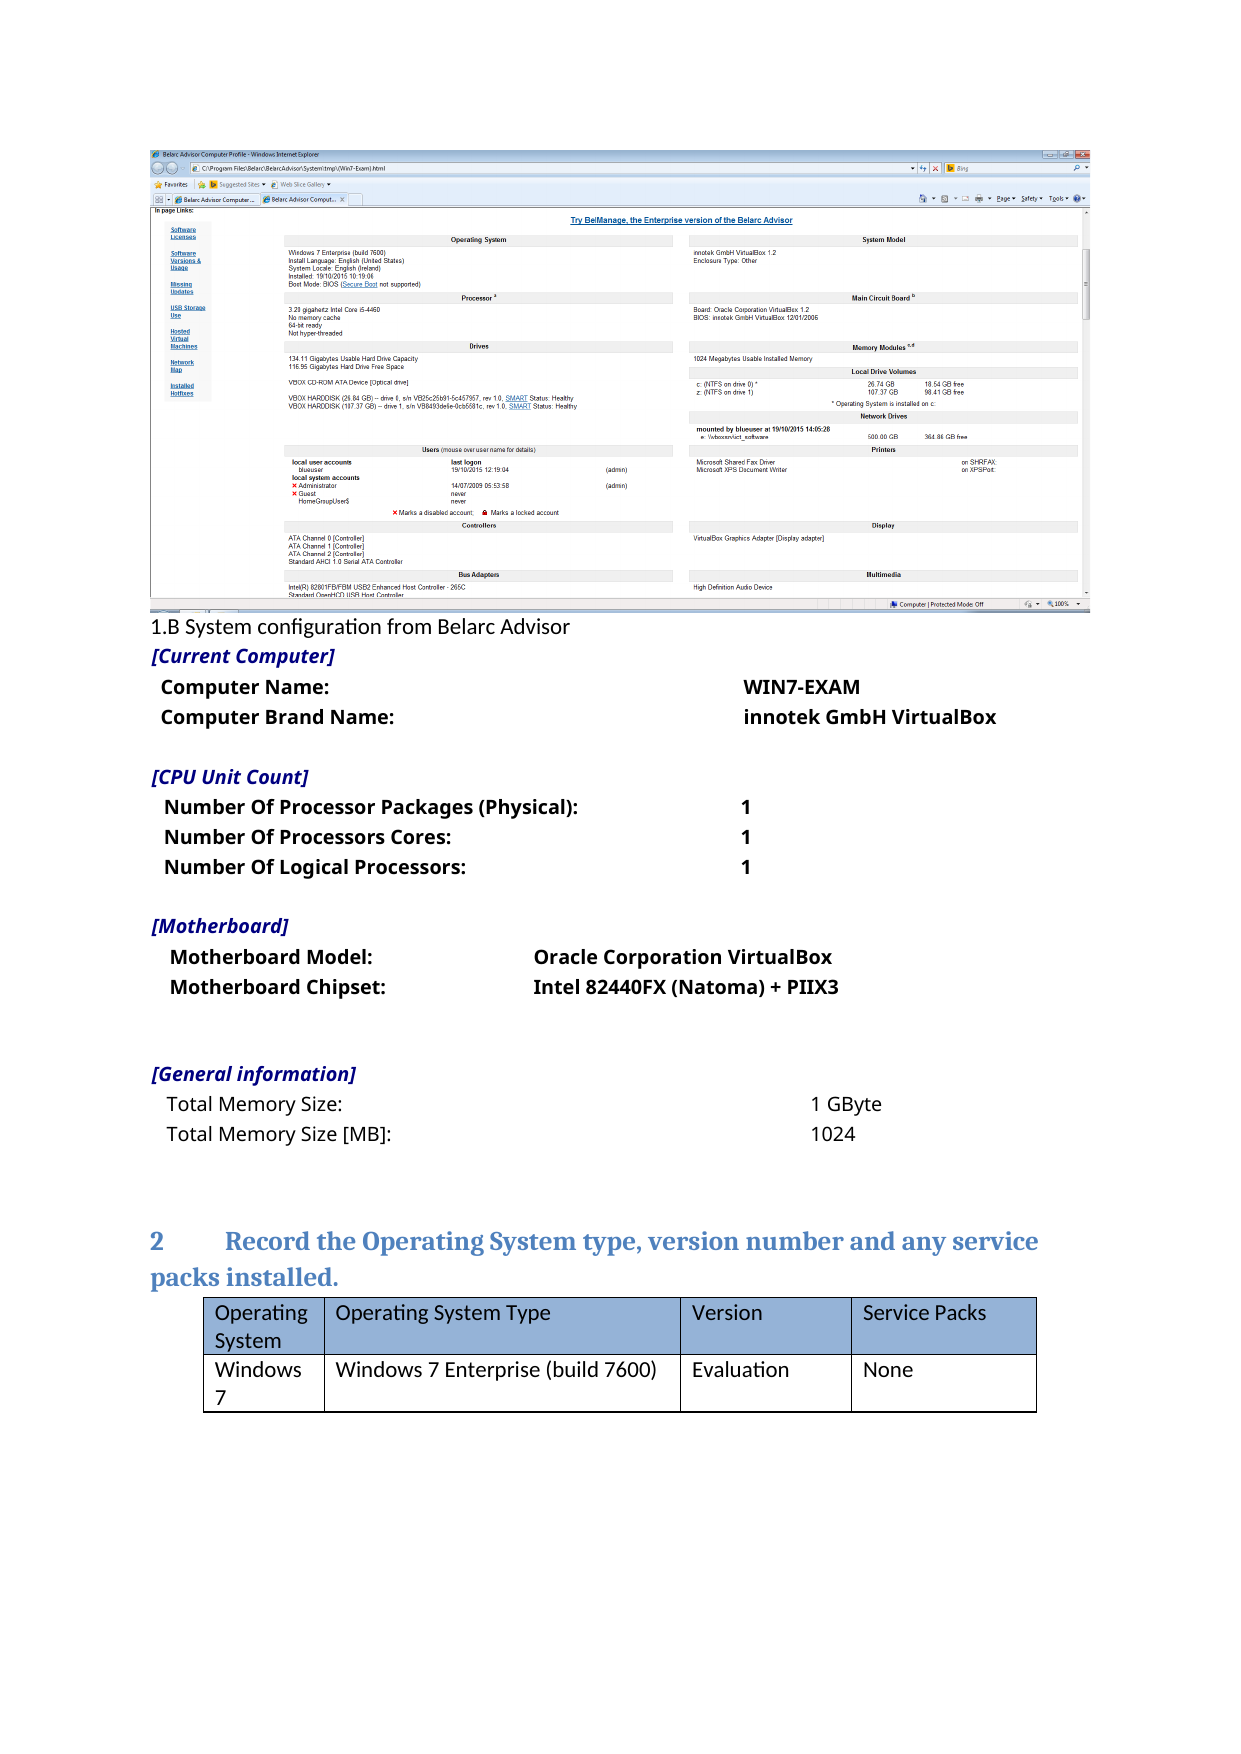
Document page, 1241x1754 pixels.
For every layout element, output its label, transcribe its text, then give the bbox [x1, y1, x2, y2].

table_cell [1086, 1002, 1090, 1032]
table_cell [1086, 702, 1090, 732]
table_cell [150, 852, 162, 882]
table_cell [150, 1119, 165, 1149]
table_cell 1024 [809, 1119, 1090, 1149]
table_cell [159, 732, 742, 762]
table_cell [150, 1002, 168, 1032]
table_cell [CPU Unit Count] [150, 762, 1090, 792]
table_header Version [681, 1298, 851, 1354]
table_header Operating System [204, 1298, 324, 1354]
table_cell Intel 82440FX (Natoma) + PIIX3 [532, 971, 1086, 1002]
table_cell [1086, 971, 1090, 1002]
table_header [1086, 910, 1090, 941]
table_cell Computer Brand Name: [159, 702, 742, 732]
table_cell [150, 732, 159, 762]
table_cell [150, 671, 159, 702]
table_cell Oracle Corporation VirtualBox [532, 941, 1086, 971]
table_header Operating System Type [325, 1298, 680, 1354]
table_cell [150, 1089, 165, 1119]
table_cell None [852, 1355, 1036, 1411]
table_header [1086, 640, 1090, 671]
table_cell Total Memory Size [MB]: [165, 1119, 809, 1149]
table_cell [742, 732, 1086, 762]
table_cell Computer Name: [159, 671, 742, 702]
table_cell Motherboard Model: [168, 941, 532, 971]
table_header [Motherboard] [150, 910, 1086, 941]
table_cell 1 [739, 792, 1090, 822]
table_cell [532, 1002, 1086, 1032]
table_cell [150, 971, 168, 1002]
table_cell Windows 7 Enterprise (build 7600) [325, 1355, 680, 1411]
table_cell Windows 7 [204, 1355, 324, 1411]
subtitle 2 Record the Operating System type, version number and any service packs installed. [150, 1226, 1090, 1293]
table_cell 1 GByte [809, 1089, 1090, 1119]
table_cell [150, 941, 168, 971]
table_cell 1 [739, 822, 1090, 852]
table_cell 1 [739, 852, 1090, 882]
table_cell [150, 702, 159, 732]
table_cell [168, 1002, 532, 1032]
text 1.B System configuration from Belarc Advisor [150, 613, 1090, 640]
table_cell [1086, 732, 1090, 762]
table_cell innotek GmbH VirtualBox [742, 702, 1086, 732]
table_cell Motherboard Chipset: [168, 971, 532, 1002]
table_cell [150, 822, 162, 852]
table_header [Current Computer] [150, 640, 1086, 671]
table_cell [1086, 671, 1090, 702]
table_header Service Packs [852, 1298, 1036, 1354]
table_cell Total Memory Size: [165, 1089, 809, 1119]
table_cell [General information] [150, 1032, 1090, 1089]
table_cell WIN7-EXAM [742, 671, 1086, 702]
table_cell Evaluation [681, 1355, 851, 1411]
table_cell Number Of Logical Processors: [162, 852, 739, 882]
table_cell [1086, 941, 1090, 971]
table_cell Number Of Processors Cores: [162, 822, 739, 852]
table_cell Number Of Processor Packages (Physical): [162, 792, 739, 822]
table_cell [150, 792, 162, 822]
